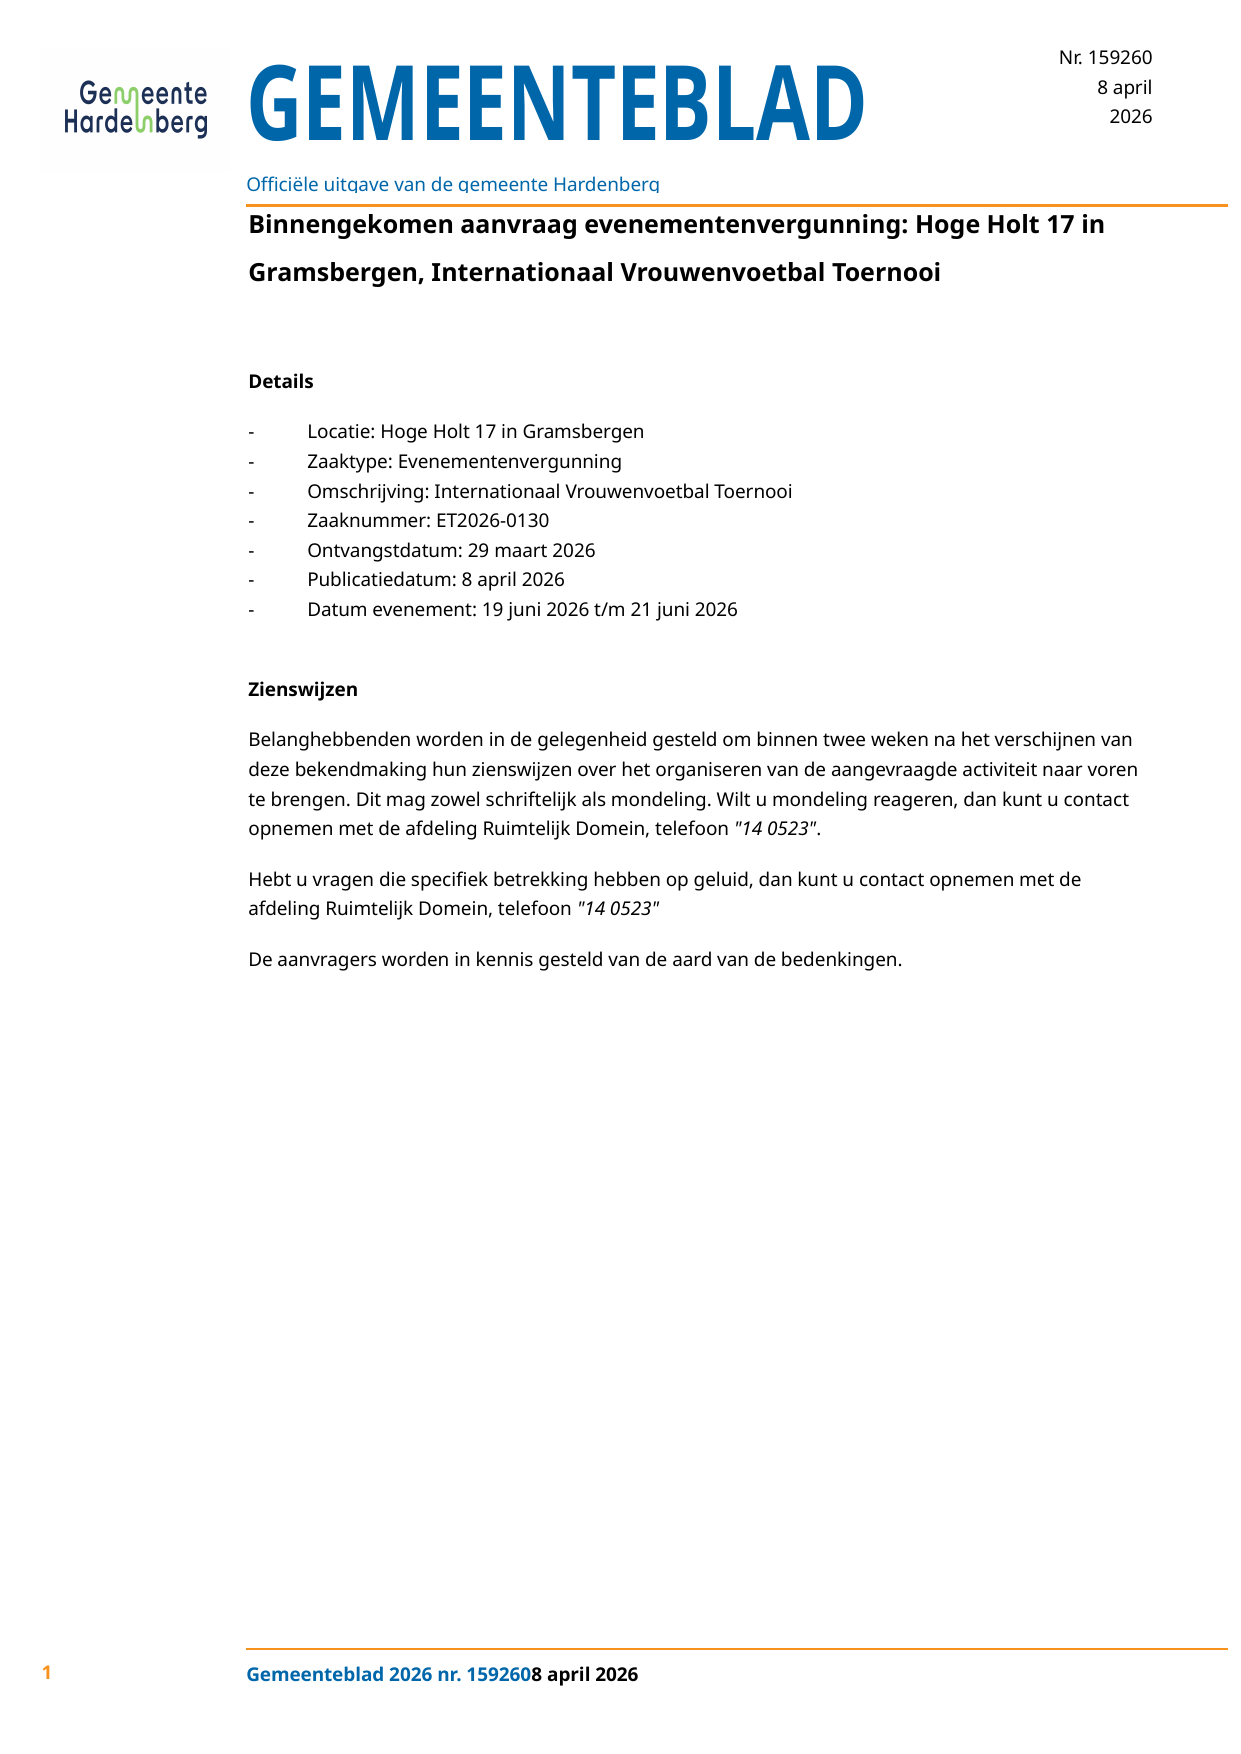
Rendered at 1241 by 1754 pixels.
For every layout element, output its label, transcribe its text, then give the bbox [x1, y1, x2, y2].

text Binnengekomen aanvraag evenementenvergunning: Hoge Holt 17 in Gramsbergen, Internationaal Vrouwenvoetbal Toernooi [248, 207, 1152, 288]
list Zaaknummer: ET2026-0130 [248, 507, 1152, 533]
text Details [248, 368, 1152, 394]
list Zaaktype: Evenementenvergunning [248, 448, 1152, 474]
list Locatie: Hoge Holt 17 in Gramsbergen [248, 419, 1152, 444]
text De aanvragers worden in kennis gesteld van de aard van de bedenkingen. [248, 946, 1152, 972]
text Hebt u vragen die specifiek betrekking hebben op geluid, dan kunt u contact opnemen met de afdeling Ruimtelijk Domein, telefoon "14 0523" [248, 866, 1152, 921]
text Zienswijzen [248, 676, 1152, 702]
list Publicatiedatum: 8 april 2026 [248, 567, 1152, 592]
text Belanghebbenden worden in de gelegenheid gesteld om binnen twee weken na het verschijnen van deze bekendmaking hun zienswijzen over het organiseren van de aangevraagde activiteit naar voren te brengen. Dit mag zowel schriftelijk als mondeling. Wilt u mondeling reageren, dan kunt u contact opnemen met de afdeling Ruimtelijk Domein, telefoon "14 0523". [248, 727, 1152, 841]
list Datum evenement: 19 juni 2026 t/m 21 juni 2026 [248, 596, 1152, 622]
picture [41, 47, 231, 172]
list Omschrijving: Internationaal Vrouwenvoetbal Toernooi [248, 478, 1152, 504]
list Ontvangstdatum: 29 maart 2026 [248, 537, 1152, 563]
